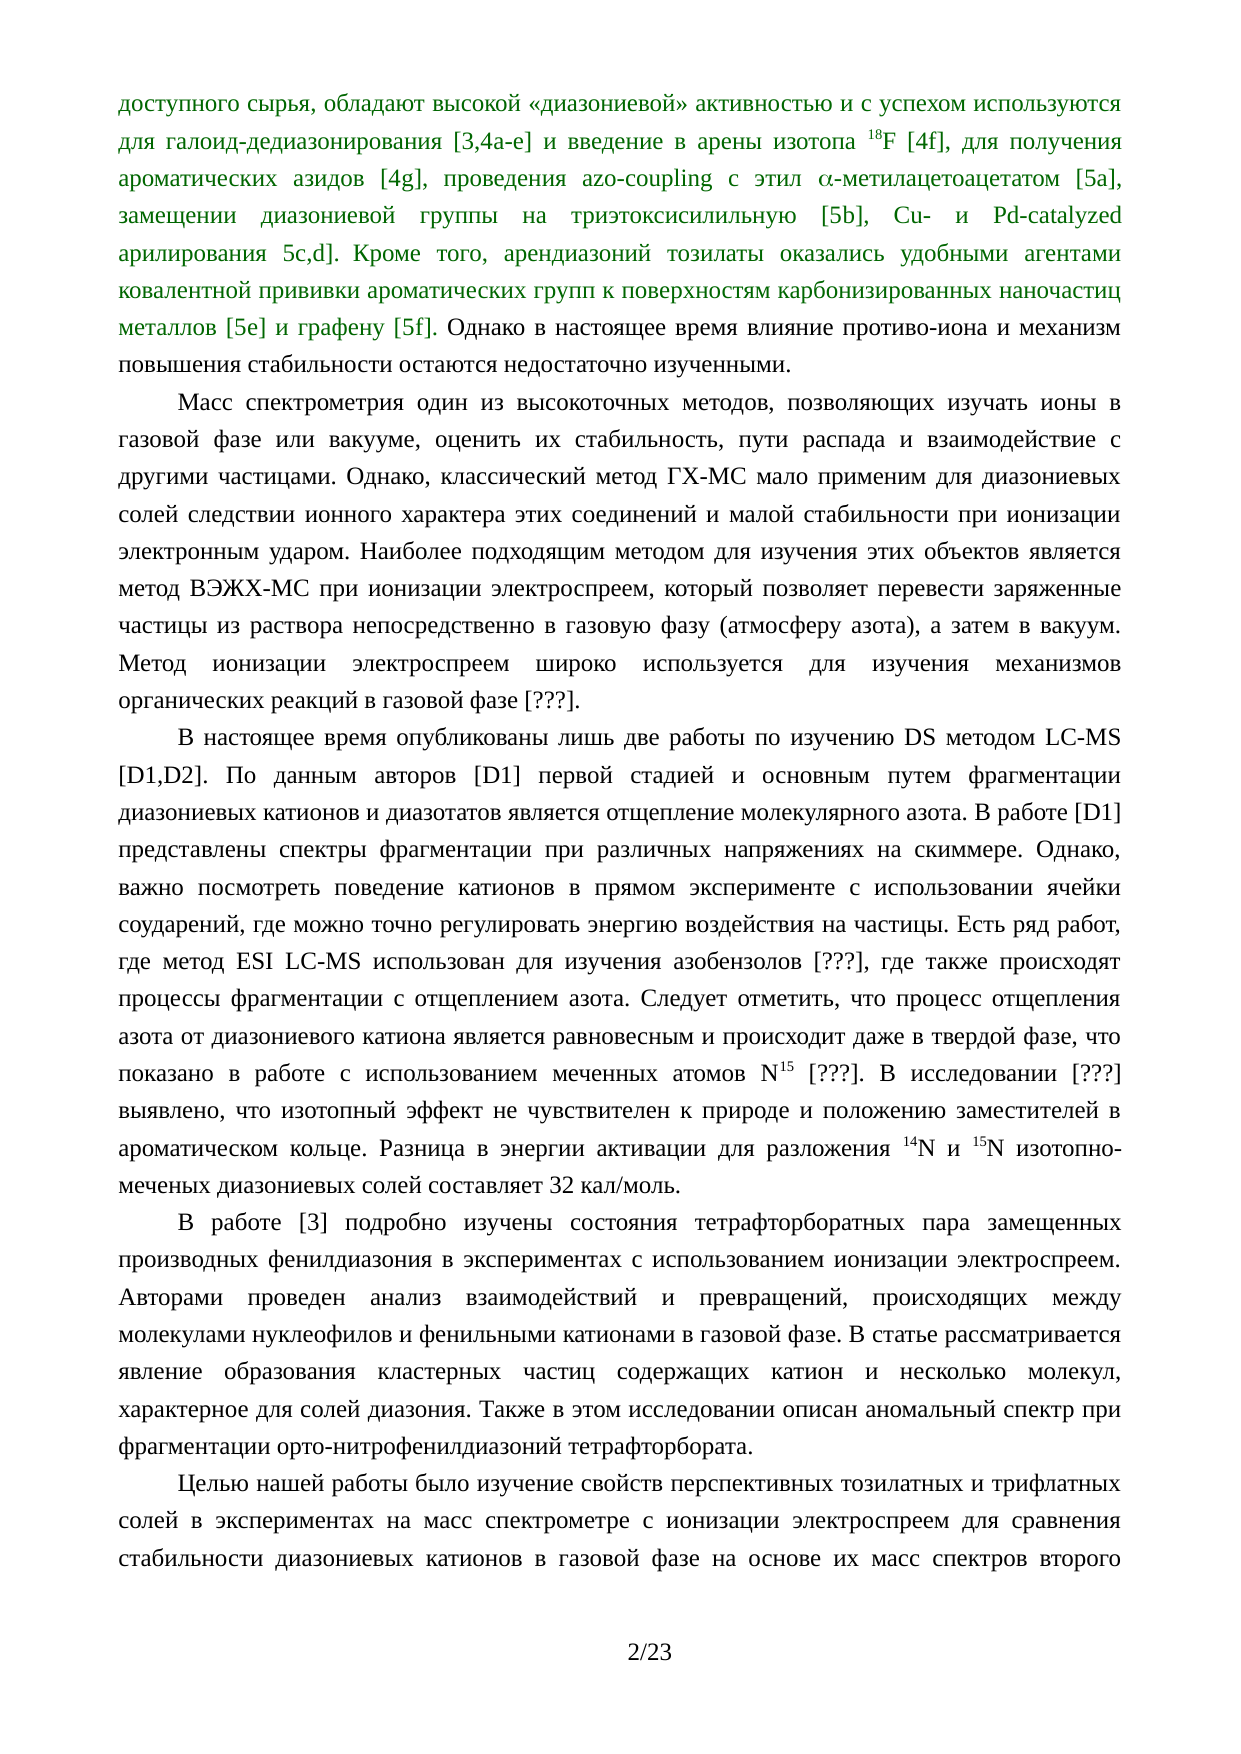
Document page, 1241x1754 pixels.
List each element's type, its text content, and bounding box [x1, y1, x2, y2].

list Масс спектрометрия один из высокоточных методов, позволяющих изучать ионы в газовой фазе или вакууме, оценить их стабильность, пути распада и взаимодействие с другими частицами. Однако, классический метод ГХ-МС мало применим для диазониевых солей следствии ионного характера этих соединений и малой стабильности при ионизации электронным ударом. Наиболее подходящим методом для изучения этих объектов является метод ВЭЖХ-МС при ионизации электроспреем, который позволяет перевести заряженные частицы из раствора непосредственно в газовую фазу (атмосферу азота), а затем в вакуум. Метод ионизации электроспреем широко используется для изучения механизмов органических реакций в газовой фазе [???]. [118, 387, 1122, 714]
list Целью нашей работы было изучение свойств перспективных тозилатных и трифлатных солей в экспериментах на масс спектрометре с ионизации электроспреем для сравнения стабильности диазониевых катионов в газовой фазе на основе их масс спектров второго [118, 1468, 1122, 1572]
list В работе [3] подробно изучены состояния тетрафторборатных пара замещенных производных фенилдиазония в экспериментах с использованием ионизации электроспреем. Авторами проведен анализ взаимодействий и превращений, происходящих между молекулами нуклеофилов и фенильными катионами в газовой фазе. В статье рассматривается явление образования кластерных частиц содержащих катион и несколько молекул, характерное для солей диазония. Также в этом исследовании описан аномальный спектр при фрагментации орто-нитрофенилдиазоний тетрафторбората. [118, 1207, 1122, 1460]
list В настоящее время опубликованы лишь две работы по изучению DS методом LC-MS [D1,D2]. По данным авторов [D1] первой стадией и основным путем фрагментации диазониевых катионов и диазотатов является отщепление молекулярного азота. В работе [D1] представлены спектры фрагментации при различных напряжениях на скиммере. Однако, важно посмотреть поведение катионов в прямом эксперименте с использовании ячейки соударений, где можно точно регулировать энергию воздействия на частицы. Есть ряд работ, где метод ESI LC-MS использован для изучения азобензолов [???], где также происходят процессы фрагментации с отщеплением азота. Следует отметить, что процесс отщепления азота от диазониевого катиона является равновесным и происходит даже в твердой фазе, что показано в работе с использованием меченных атомов N15 [???]. В исследовании [???] выявлено, что изотопный эффект не чувствителен к природе и положению заместителей в ароматическом кольце. Разница в энергии активации для разложения 14N и 15N изотопно-меченых диазониевых солей составляет 32 кал/моль. [118, 722, 1122, 1199]
list доступного сырья, обладают высокой «диазониевой» активностью и с успехом используются для галоид-дедиазонирования [3,4a-e] и введение в арены изотопа 18F [4f], для получения ароматических азидов [4g], проведения azo-coupling с этил -метилацетоацетатом [5a], замещении диазониевой группы на триэтоксисилильную [5b], Cu- и Pd-catalyzed арилирования 5c,d]. Кроме того, арендиазоний тозилаты оказались удобными агентами ковалентной прививки ароматических групп к поверхностям карбонизированных наночастиц металлов [5e] и графену [5f]. Однако в настоящее время влияние противо-иона и механизм повышения стабильности остаются недостаточно изученными. [118, 88, 1122, 378]
